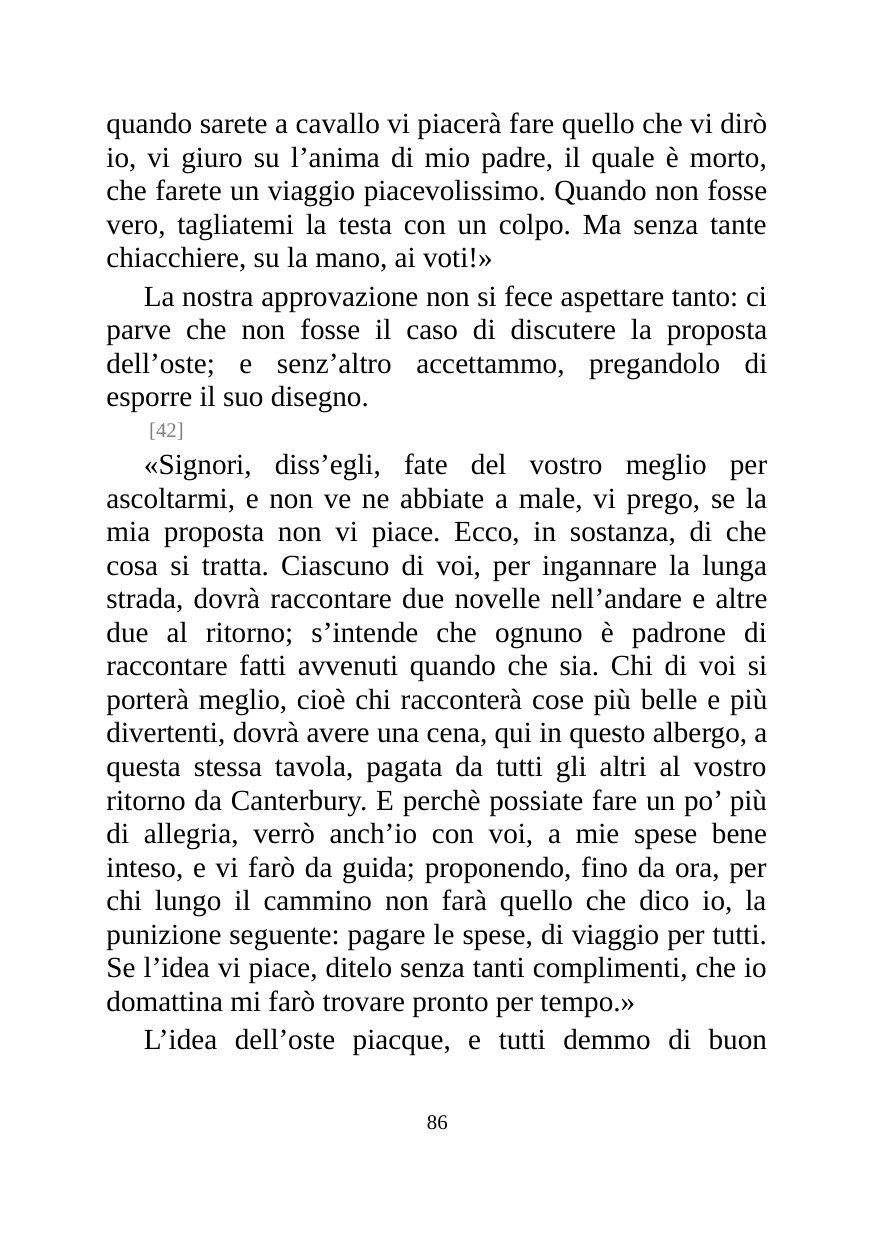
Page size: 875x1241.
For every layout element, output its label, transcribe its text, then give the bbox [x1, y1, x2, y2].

text «Signori, diss’egli, fate del vostro meglio per ascoltarmi, e non ve ne abbiate a male, vi prego, se la mia proposta non vi piace. Ecco, in sostanza, di che cosa si tratta. Ciascuno di voi, per ingannare la lunga strada, dovrà raccontare due novelle nell’andare e altre due al ritorno; s’intende che ognuno è padrone di raccontare fatti avvenuti quando che sia. Chi di voi si porterà meglio, cioè chi racconterà cose più belle e più divertenti, dovrà avere una cena, qui in questo albergo, a questa stessa tavola, pagata da tutti gli altri al vostro ritorno da Canterbury. E perchè possiate fare un po’ più di allegria, verrò anch’io con voi, a mie spese bene inteso, e vi farò da guida; proponendo, fino da ora, per chi lungo il cammino non farà quello che dico io, la punizione seguente: pagare le spese, di viaggio per tutti. Se l’idea vi piace, ditelo senza tanti complimenti, che io domattina mi farò trovare pronto per tempo.» [106, 447, 768, 1017]
text quando sarete a cavallo vi piacerà fare quello che vi dirò io, vi giuro su l’anima di mio padre, il quale è morto, che farete un viaggio piacevolissimo. Quando non fosse vero, tagliatemi la testa con un colpo. Ma senza tante chiacchiere, su la mano, ai voti!» [106, 106, 768, 274]
text [42] [106, 418, 768, 442]
text L’idea dell’oste piacque, e tutti demmo di buon [106, 1022, 768, 1056]
text La nostra approvazione non si fece aspettare tanto: ci parve che non fosse il caso di discutere la proposta dell’oste; e senz’altro accettammo, pregandolo di esporre il suo disegno. [106, 279, 768, 413]
